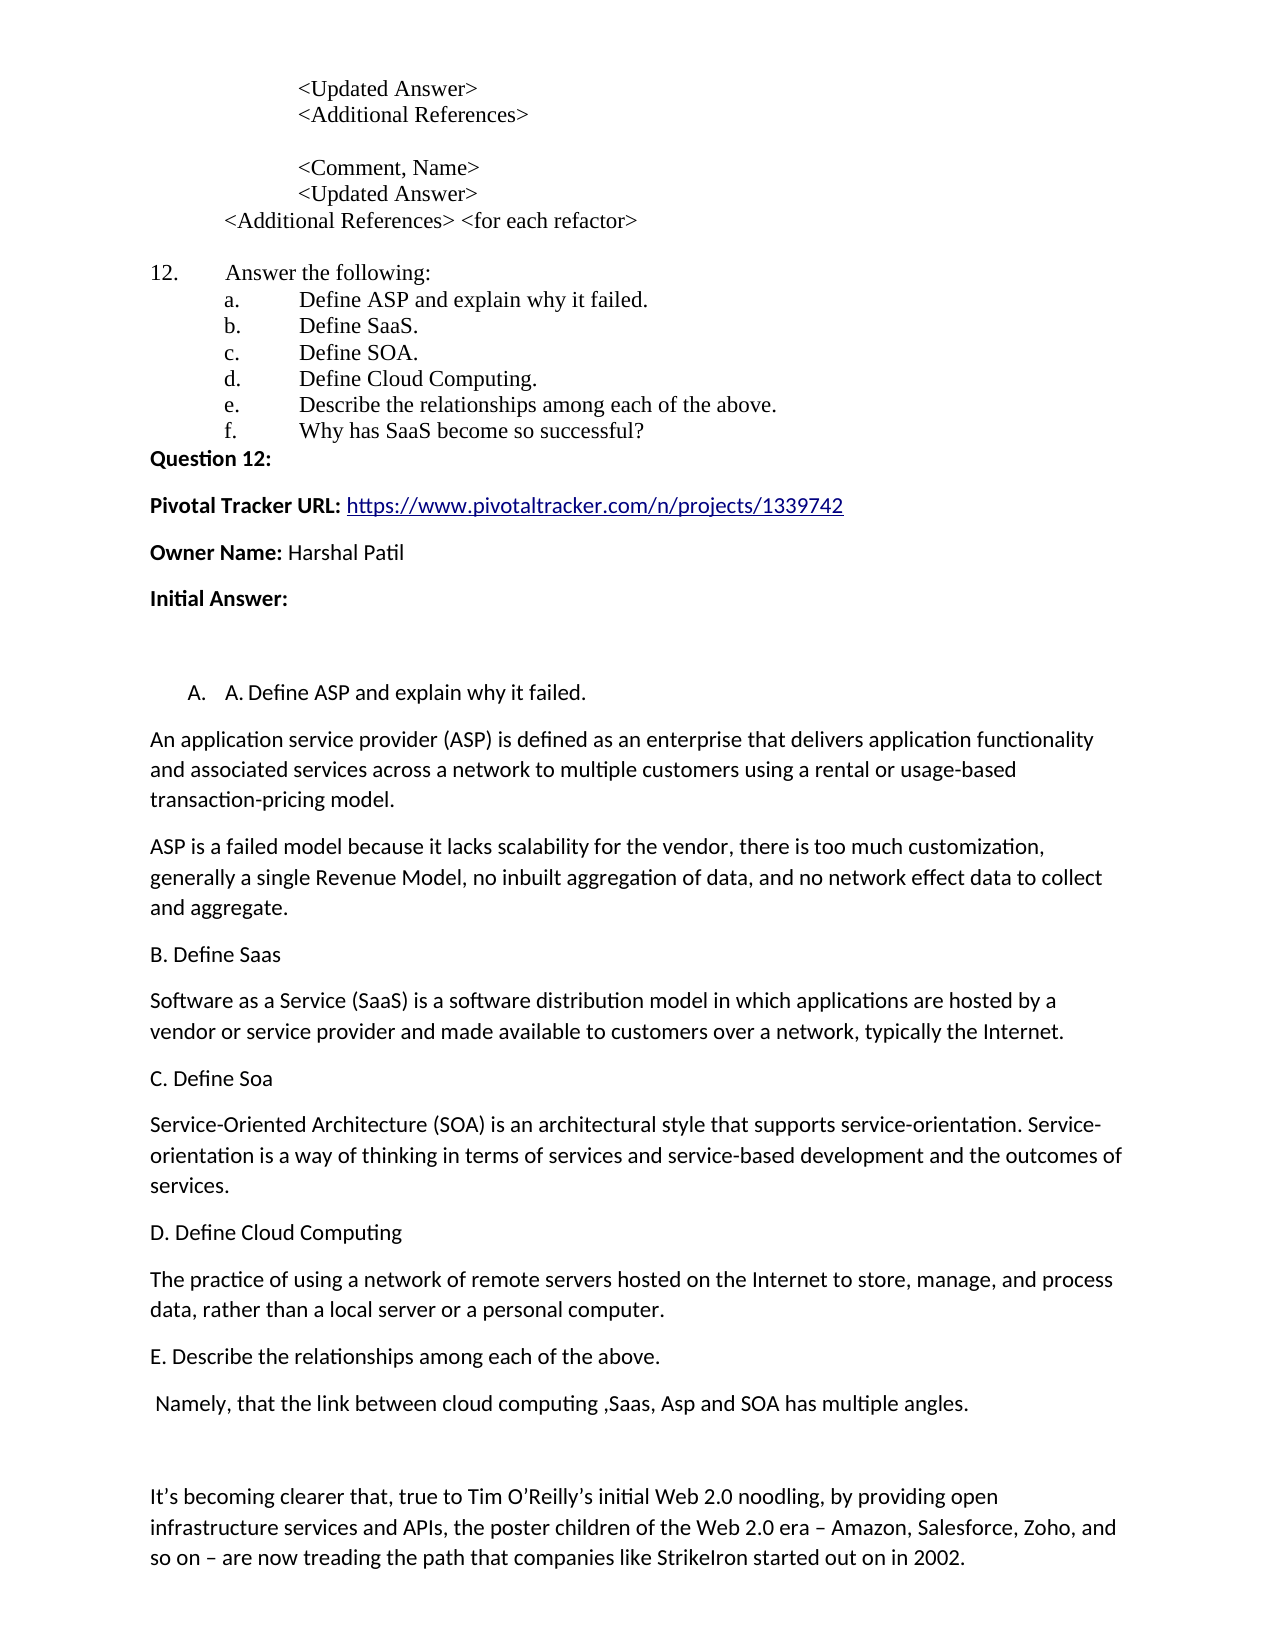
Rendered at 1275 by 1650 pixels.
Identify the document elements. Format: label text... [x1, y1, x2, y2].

text Question 12: [150, 444, 1125, 472]
text Service-Oriented Architecture (SOA) is an architectural style that supports service-orientation. Service-orientation is a way of thinking in terms of services and service-based development and the outcomes of services. [150, 1111, 1125, 1199]
text <Updated Answer> [298, 180, 1125, 207]
text <Comment, Name> [298, 154, 1125, 180]
text Namely, that the link between cloud computing ,Saas, Asp and SOA has multiple angles. [150, 1389, 1125, 1417]
text C. Define Soa [150, 1064, 1125, 1092]
text <Additional References> [298, 101, 1125, 128]
text The practice of using a network of remote servers hosted on the Internet to store, manage, and process data, rather than a local server or a personal computer. [150, 1265, 1125, 1323]
text c. Define SOA. [224, 338, 1125, 365]
text Owner Name: Harshal Patil [150, 538, 1125, 566]
text e. Describe the relationships among each of the above. [224, 391, 1125, 418]
text d. Define Cloud Computing. [224, 365, 1125, 391]
text f. Why has SaaS become so successful? [224, 418, 1125, 444]
text Software as a Service (SaaS) is a software distribution model in which applications are hosted by a vendor or service provider and made available to customers over a network, typically the Internet. [150, 987, 1125, 1045]
text B. Define Saas [150, 940, 1125, 968]
text b. Define SaaS. [224, 312, 1125, 338]
text Initial Answer: [150, 584, 1125, 613]
text It’s becoming clearer that, true to Tim O’Reilly’s initial Web 2.0 noodling, by providing open infrastructure services and APIs, the poster children of the Web 2.0 era – Amazon, Salesforce, Zoho, and so on – are now treading the path that companies like StrikeIron started out on in 2002. [150, 1482, 1125, 1571]
text An application service provider (ASP) is defined as an enterprise that delivers application functionality and associated services across a network to multiple customers using a rental or usage-based transaction-pricing model. [150, 725, 1125, 814]
text E. Describe the relationships among each of the above. [150, 1342, 1125, 1370]
text a. Define ASP and explain why it failed. [224, 286, 1125, 312]
text ASP is a failed model because it lacks scalability for the vendor, there is too much customization, generally a single Revenue Model, no inbuilt aggregation of data, and no network effect data to collect and aggregate. [150, 832, 1125, 921]
text <Updated Answer> [298, 75, 1125, 101]
list A. Define ASP and explain why it failed. [187, 678, 1125, 706]
text <Additional References> <for each refactor> [224, 207, 1125, 233]
text Pivotal Tracker URL: https://www.pivotaltracker.com/n/projects/1339742 [150, 491, 1125, 519]
text D. Define Cloud Computing [150, 1218, 1125, 1246]
text 12. Answer the following: [150, 259, 1125, 286]
